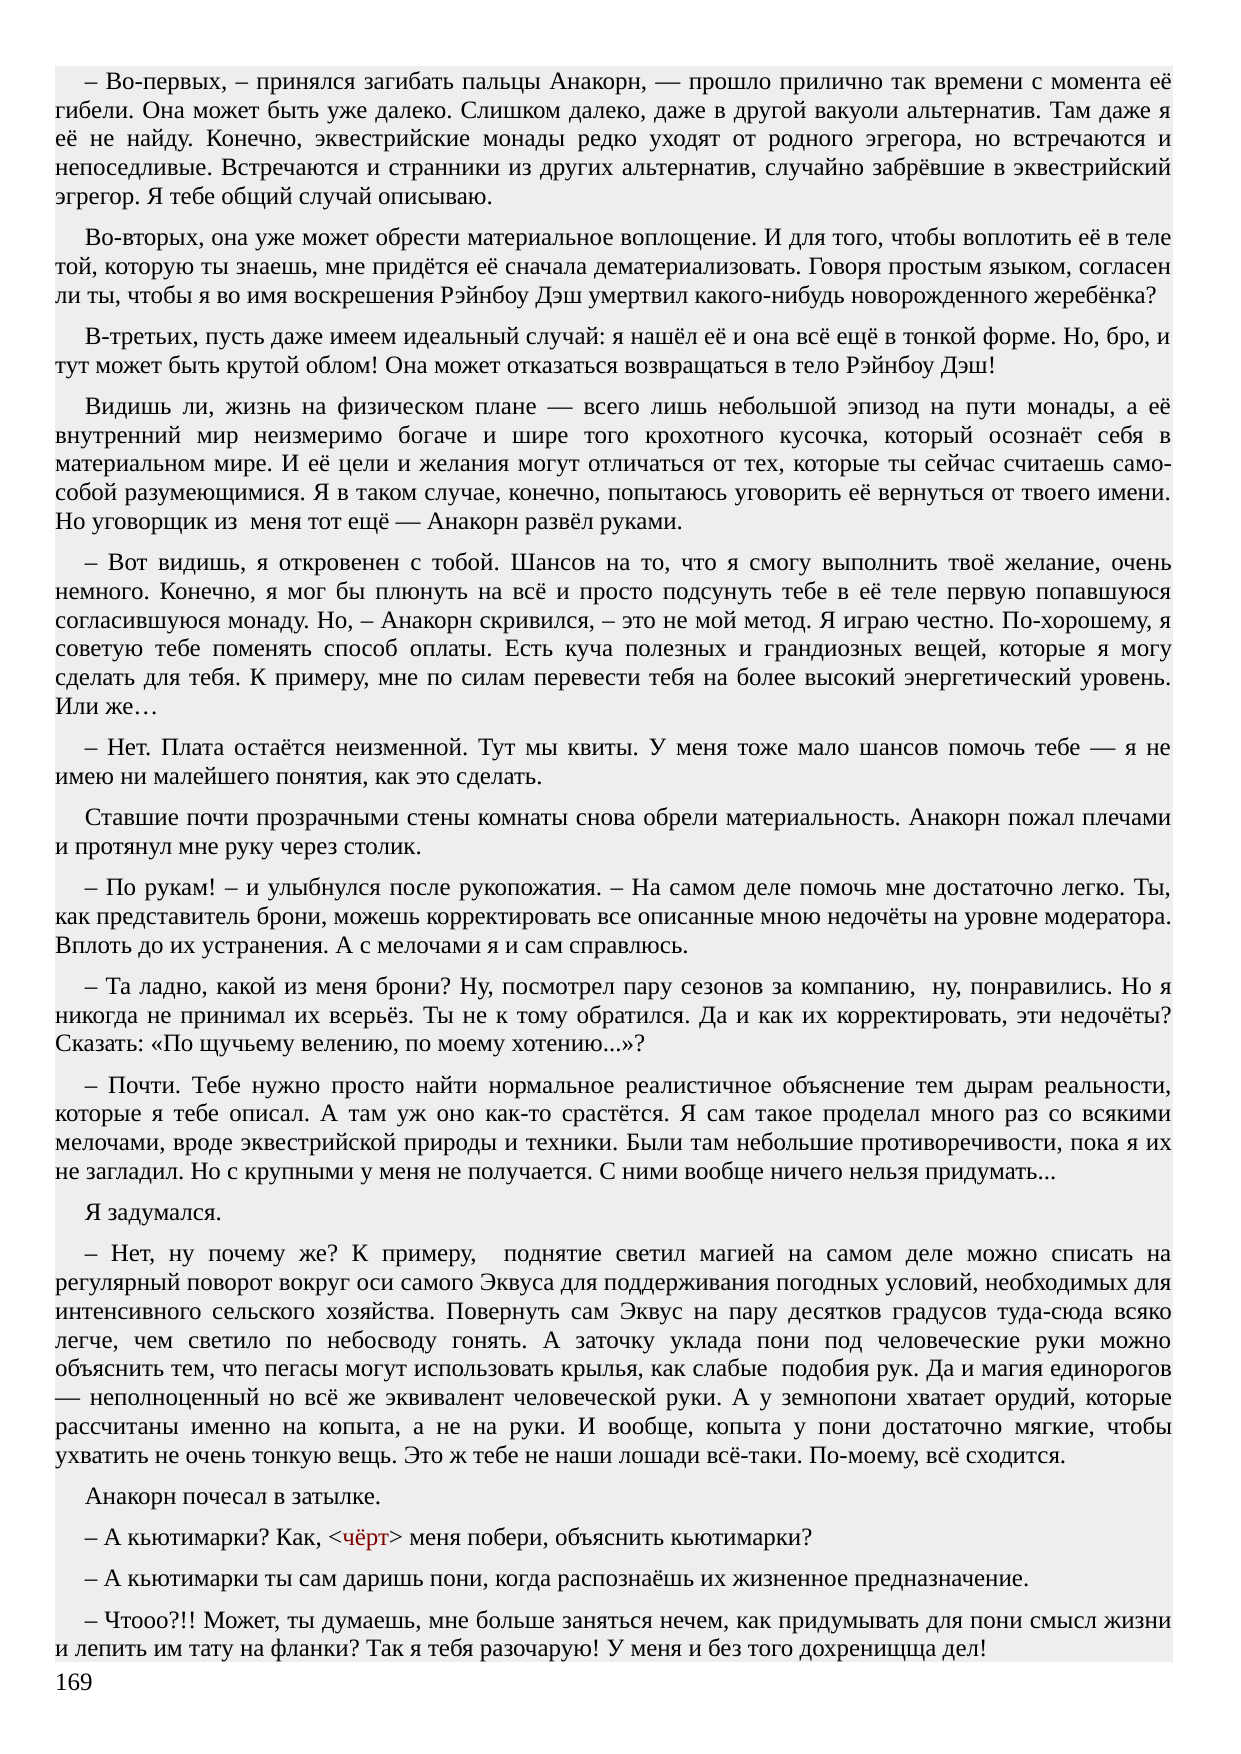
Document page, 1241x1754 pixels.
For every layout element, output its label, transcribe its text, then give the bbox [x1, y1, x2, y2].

text – А кьютимарки ты сам даришь пони, когда распознаёшь их жизненное предназначение. [55, 1563, 1173, 1592]
text – Нет, ну почему же? К примеру, поднятие светил магией на самом деле можно списать на регулярный поворот вокруг оси самого Эквуса для поддерживания погодных условий, необходимых для интенсивного сельского хозяйства. Повернуть сам Эквус на пару десятков градусов туда-сюда всяко легче, чем светило по небосводу гонять. А заточку уклада пони под человеческие руки можно объяснить тем, что пегасы могут использовать крылья, как слабые подобия рук. Да и магия единорогов — неполноценный но всё же эквивалент человеческой руки. А у земнопони хватает орудий, которые рассчитаны именно на копыта, а не на руки. И вообще, копыта у пони достаточно мягкие, чтобы ухватить не очень тонкую вещь. Это ж тебе не наши лошади всё-таки. По-моему, всё сходится. [55, 1238, 1173, 1468]
text Видишь ли, жизнь на физическом плане — всего лишь небольшой эпизод на пути монады, а её внутренний мир неизмеримо богаче и шире того крохотного кусочка, который осознаёт себя в материальном мире. И её цели и желания могут отличаться от тех, которые ты сейчас считаешь само-собой разумеющимися. Я в таком случае, конечно, попытаюсь уговорить её вернуться от твоего имени. Но уговорщик из меня тот ещё — Анакорн развёл руками. [55, 391, 1173, 535]
text – По рукам! – и улыбнулся после рукопожатия. – На самом деле помочь мне достаточно легко. Ты, как представитель брони, можешь корректировать все описанные мною недочёты на уровне модератора. Вплоть до их устранения. А с мелочами я и сам справлюсь. [55, 872, 1173, 958]
text Анакорн почесал в затылке. [55, 1481, 1173, 1510]
text Во-вторых, она уже может обрести материальное воплощение. И для того, чтобы воплотить её в теле той, которую ты знаешь, мне придётся её сначала дематериализовать. Говоря простым языком, согласен ли ты, чтобы я во имя воскрешения Рэйнбоу Дэш умертвил какого-нибудь новорожденного жеребёнка? [55, 222, 1173, 308]
text – Чтооо?!! Может, ты думаешь, мне больше заняться нечем, как придумывать для пони смысл жизни и лепить им тату на фланки? Так я тебя разочарую! У меня и без того дохренищща дел! [55, 1605, 1173, 1662]
text – А кьютимарки? Как, <чёрт> меня побери, объяснить кьютимарки? [55, 1522, 1173, 1551]
text – Почти. Тебе нужно просто найти нормальное реалистичное объяснение тем дырам реальности, которые я тебе описал. А там уж оно как-то срастётся. Я сам такое проделал много раз со всякими мелочами, вроде эквестрийской природы и техники. Были там небольшие противоречивости, пока я их не загладил. Но с крупными у меня не получается. С ними вообще ничего нельзя придумать... [55, 1070, 1173, 1185]
text Я задумался. [55, 1197, 1173, 1226]
text – Нет. Плата остаётся неизменной. Тут мы квиты. У меня тоже мало шансов помочь тебе — я не имею ни малейшего понятия, как это сделать. [55, 732, 1173, 790]
text Ставшие почти прозрачными стены комнаты снова обрели материальность. Анакорн пожал плечами и протянул мне руку через столик. [55, 802, 1173, 860]
text – Во-первых, – принялся загибать пальцы Анакорн, — прошло прилично так времени с момента её гибели. Она может быть уже далеко. Слишком далеко, даже в другой вакуоли альтернатив. Там даже я её не найду. Конечно, эквестрийские монады редко уходят от родного эгрегора, но встречаются и непоседливые. Встречаются и странники из других альтернатив, случайно забрёвшие в эквестрийский эгрегор. Я тебе общий случай описываю. [55, 66, 1173, 210]
text – Вот видишь, я откровенен с тобой. Шансов на то, что я смогу выполнить твоё желание, очень немного. Конечно, я мог бы плюнуть на всё и просто подсунуть тебе в её теле первую попавшуюся согласившуюся монаду. Но, – Анакорн скривился, – это не мой метод. Я играю честно. По-хорошему, я советую тебе поменять способ оплаты. Есть куча полезных и грандиозных вещей, которые я могу сделать для тебя. К примеру, мне по силам перевести тебя на более высокий энергетический уровень. Или же… [55, 547, 1173, 720]
text – Та ладно, какой из меня брони? Ну, посмотрел пару сезонов за компанию, ну, понравились. Но я никогда не принимал их всерьёз. Ты не к тому обратился. Да и как их корректировать, эти недочёты? Сказать: «По щучьему велению, по моему хотению...»? [55, 971, 1173, 1057]
text В-третьих, пусть даже имеем идеальный случай: я нашёл её и она всё ещё в тонкой форме. Но, бро, и тут может быть крутой облом! Она может отказаться возвращаться в тело Рэйнбоу Дэш! [55, 321, 1173, 378]
